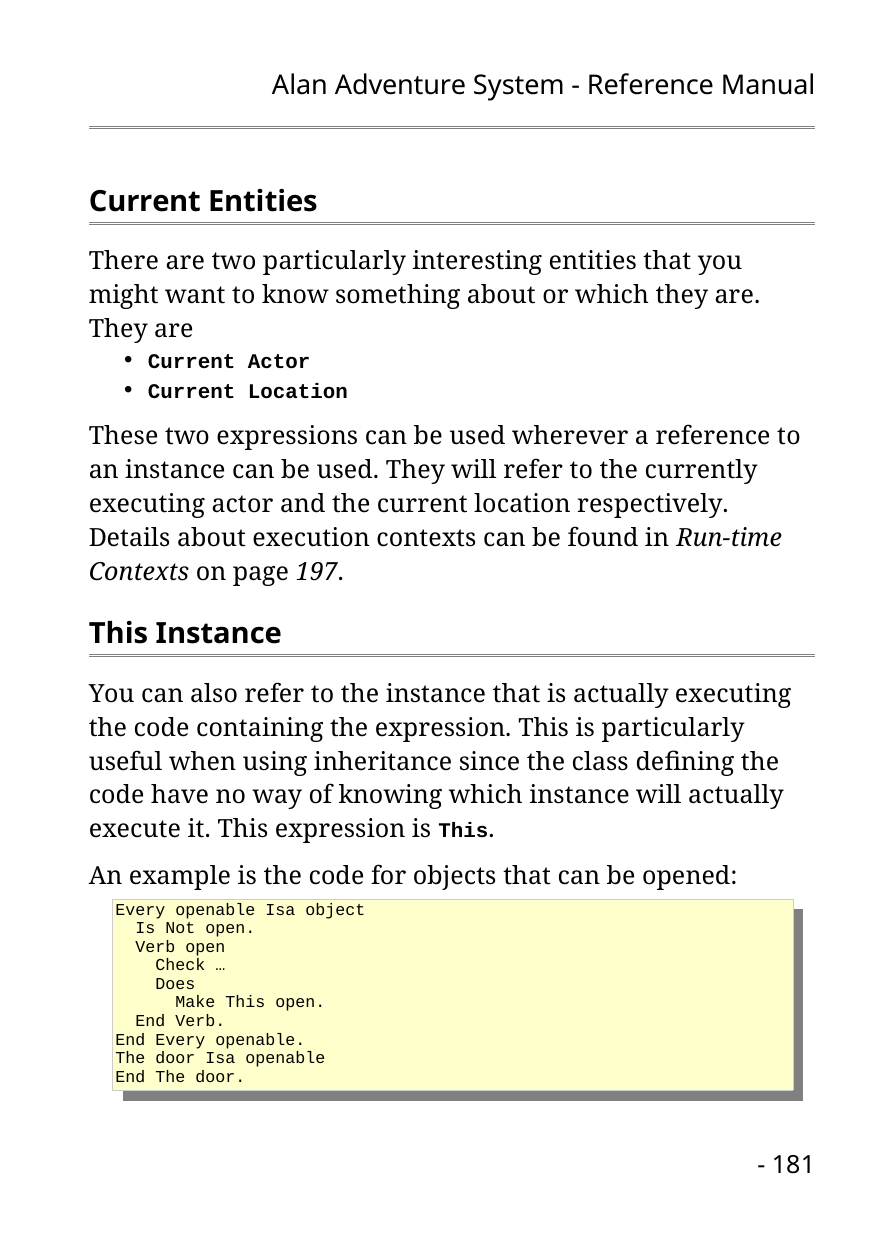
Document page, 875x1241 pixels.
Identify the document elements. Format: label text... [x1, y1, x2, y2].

list Current Location [124, 381, 815, 405]
text The door Isa openable End The door. [113, 1047, 793, 1090]
text You can also refer to the instance that is actually executing the code containing the expression. This is particularly useful when using inheritance since the class defining the code have no way of knowing which instance will actually execute it. This expression is This. [88, 676, 815, 845]
text These two expressions can be used wherever a reference to an instance can be used. They will refer to the currently executing actor and the current location respectively. Details about execution contexts can be found in Run-time Contexts on page 160. [88, 418, 815, 587]
text Every openable Isa object Is Not open. Verb open Check … Does Make This open. End Verb. End Every openable. [113, 900, 793, 1047]
text There are two particularly interesting entities that you might want to know something about or which they are. They are [88, 243, 815, 345]
text An example is the code for objects that can be opened: [88, 858, 815, 892]
subtitle Current Entities [88, 180, 815, 224]
list Current Actor [124, 351, 815, 375]
subtitle This Instance [88, 613, 815, 657]
